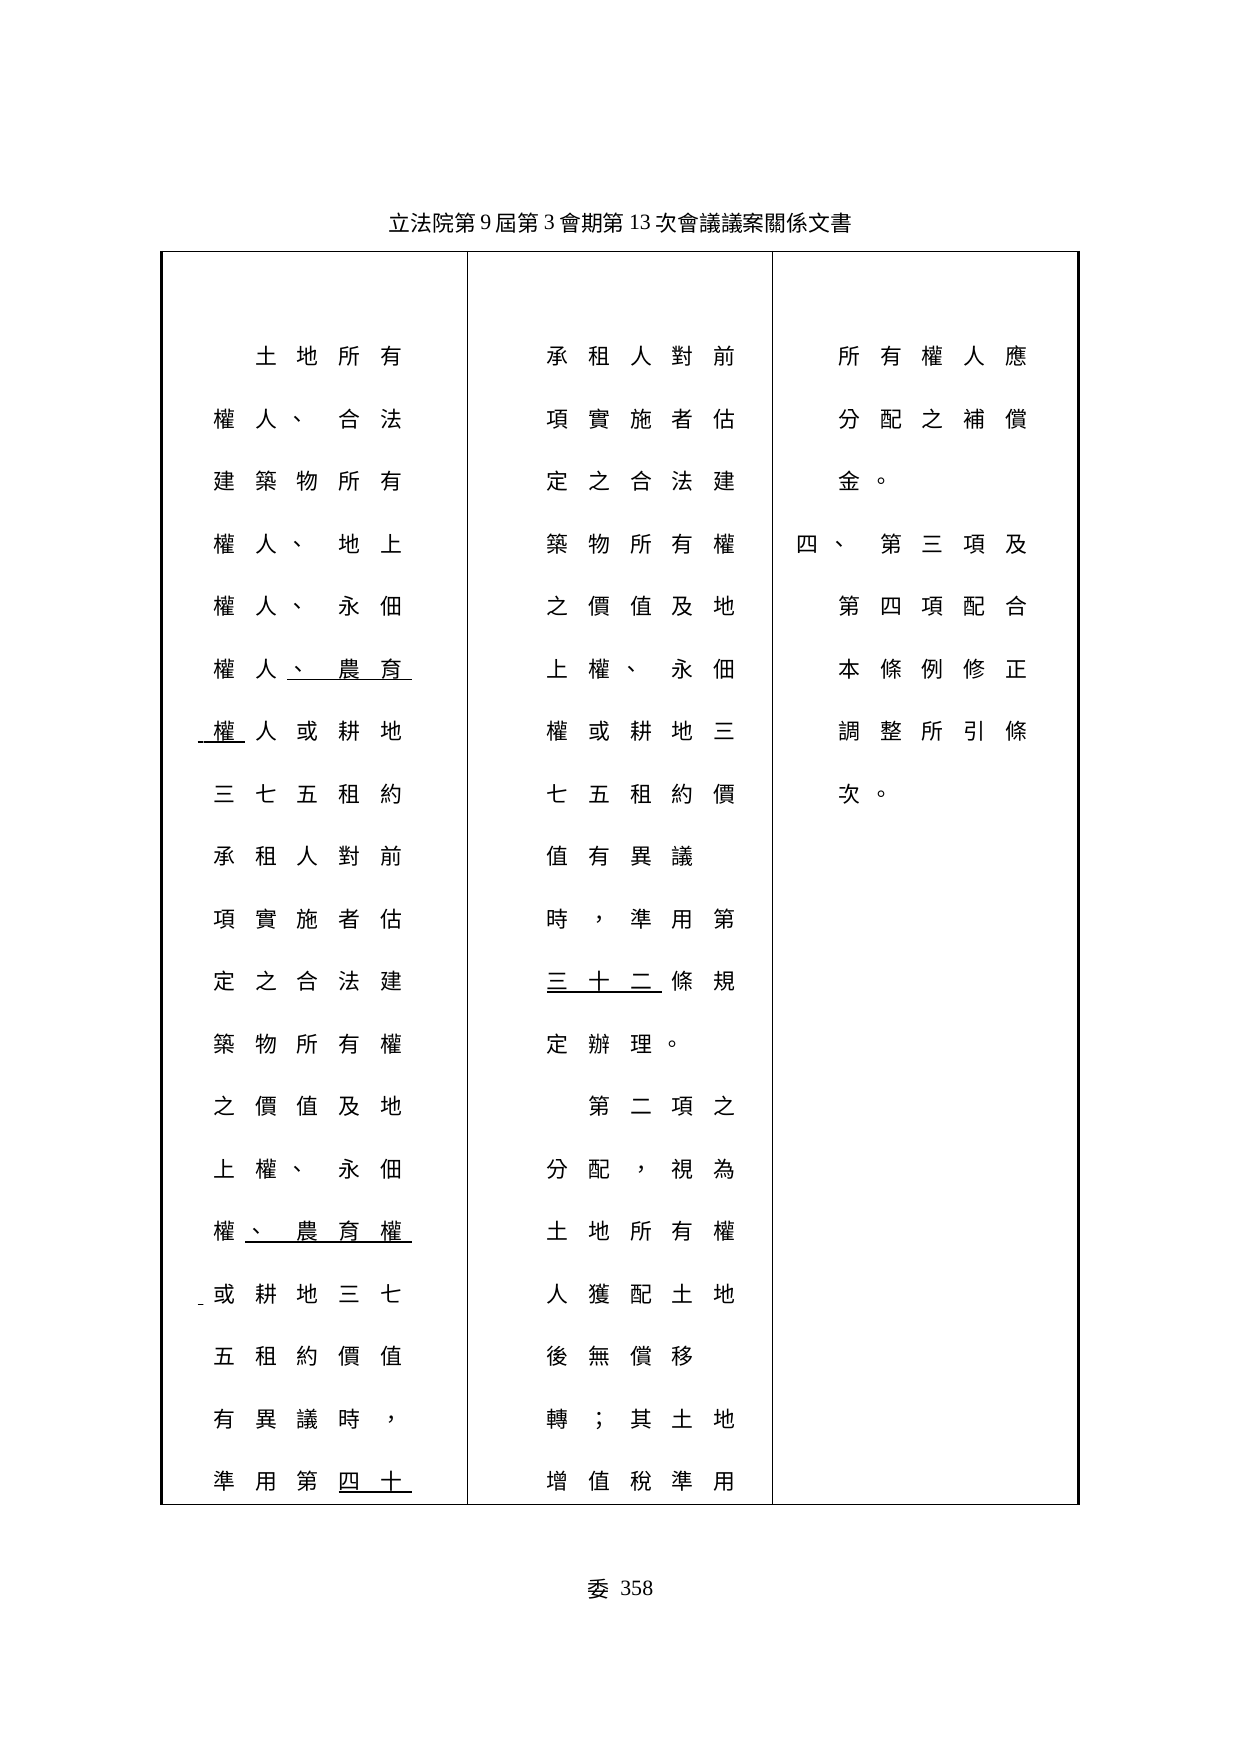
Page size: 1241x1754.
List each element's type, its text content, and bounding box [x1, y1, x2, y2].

table_cell 承租人對前項實施者估定之合法建築物所有權之價值及地上權、永佃權或耕地三七五租約價值有異議時，準用第三十二條規定辦理。 第二項之分配，視為土地所有權人獲配土地後無償移轉；其土地增值稅準用 [468, 252, 772, 1504]
table_cell 土地所有權人、合法建築物所有權人、地上權人、永佃權人、農育權人或耕地三七五租約承租人對前項實施者估定之合法建築物所有權之價值及地上權、永佃權、農育權或耕地三七五租約價值有異議時，準用第四十 [163, 252, 467, 1504]
table_cell 所有權人應分配之補償金。 四、第三項及第四項配合本條例修正調整所引條次。 [773, 252, 1077, 1504]
